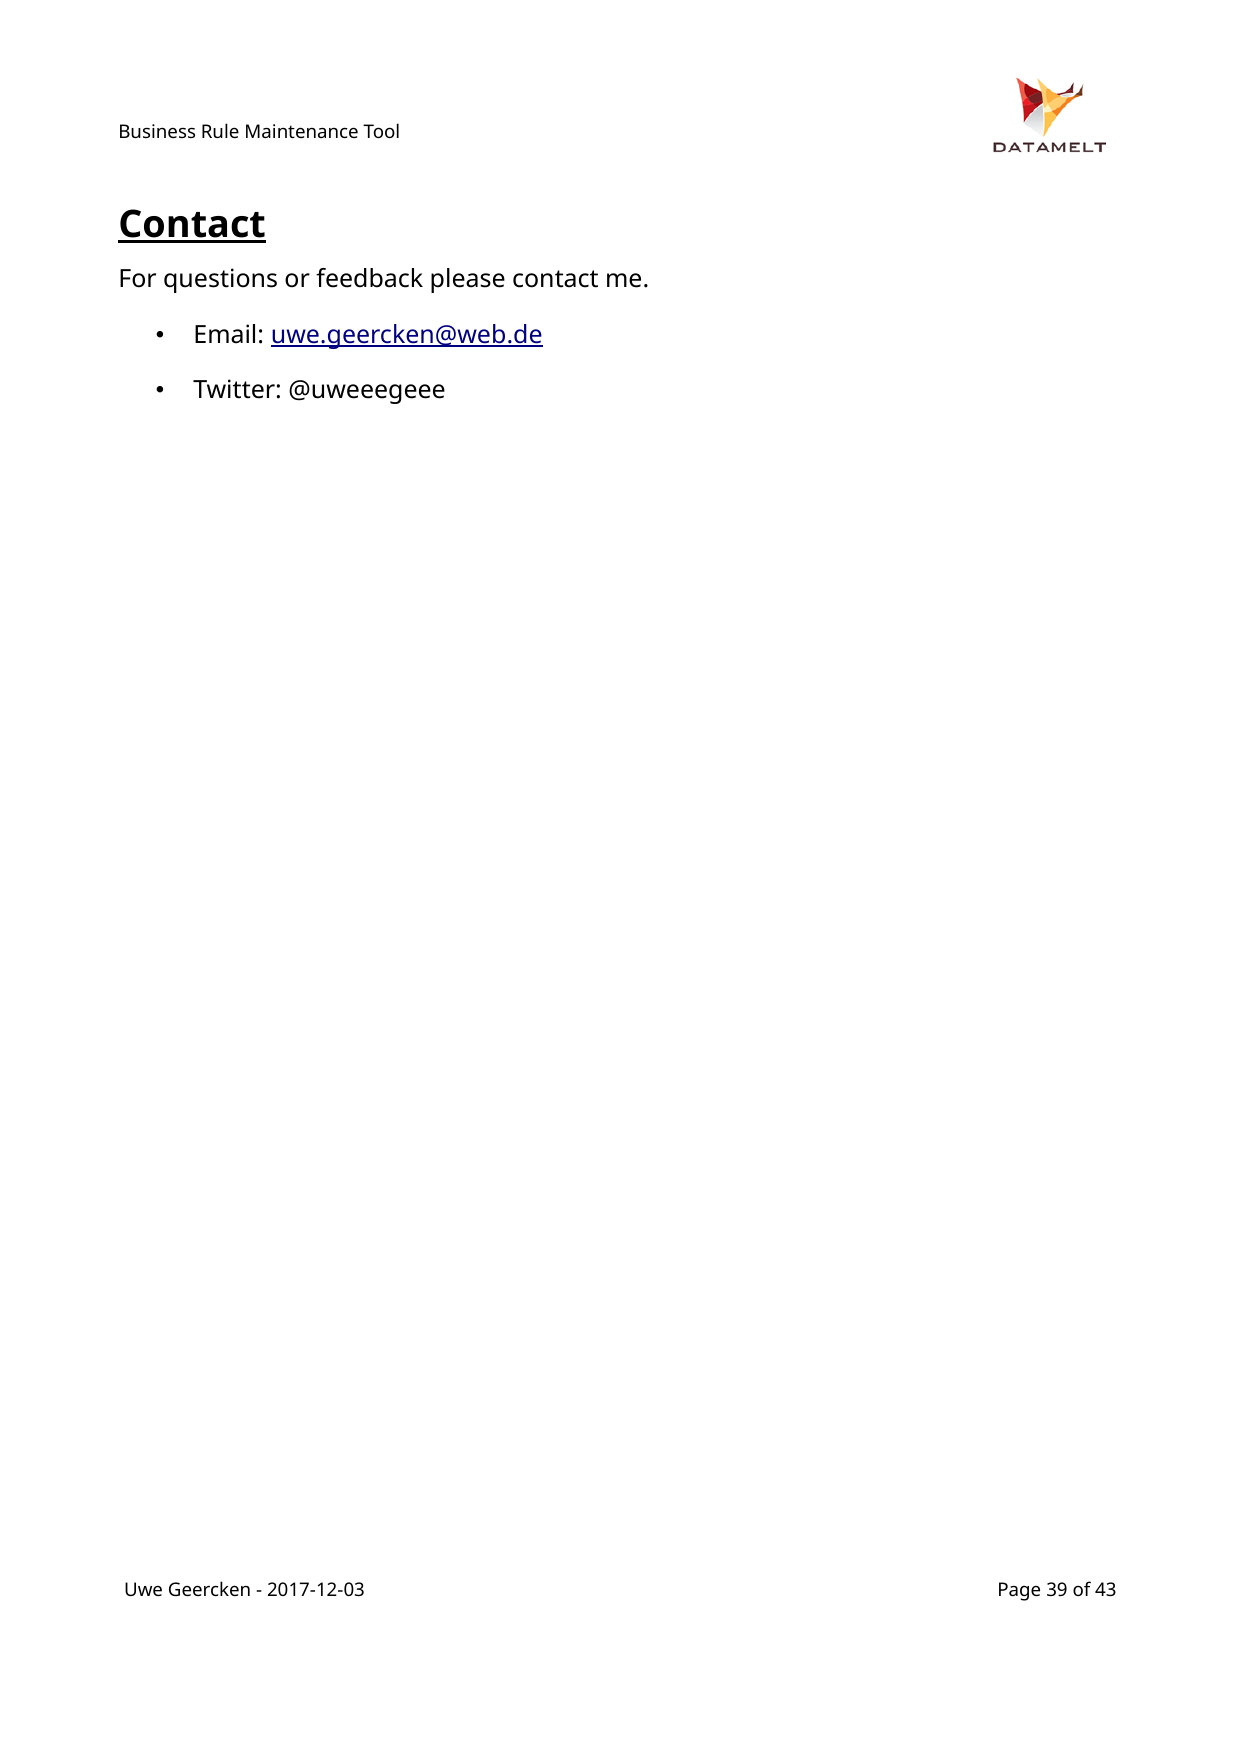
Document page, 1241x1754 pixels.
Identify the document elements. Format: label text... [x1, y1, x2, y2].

picture [992, 69, 1107, 160]
list Twitter: @uweeegeee [156, 372, 1122, 406]
text For questions or feedback please contact me. [118, 261, 1122, 295]
subtitle Contact [118, 197, 1122, 248]
list Email: uwe.geercken@web.de [156, 316, 1122, 350]
